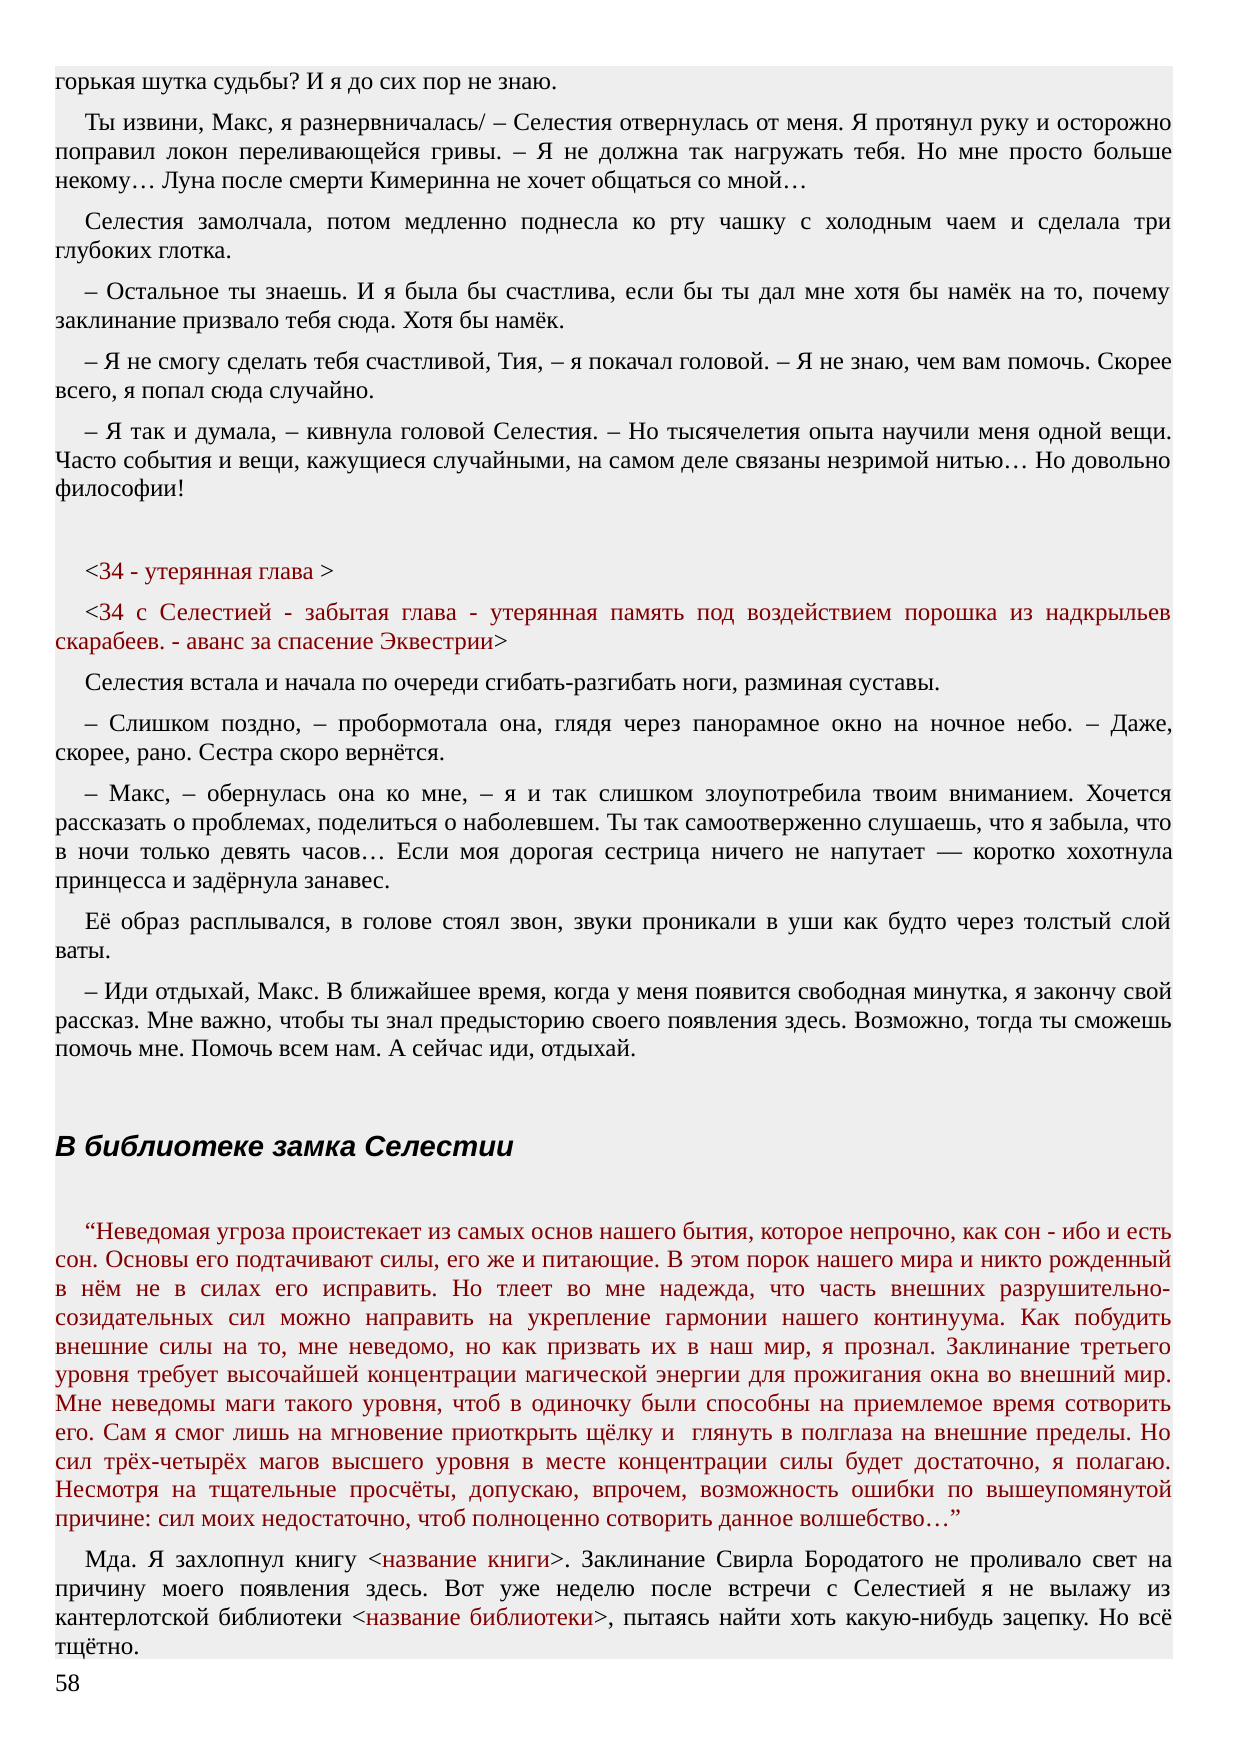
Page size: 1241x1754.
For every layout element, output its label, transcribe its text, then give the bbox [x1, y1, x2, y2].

text – Макс, – обернулась она ко мне, – я и так слишком злоупотребила твоим вниманием. Хочется рассказать о проблемах, поделиться о наболевшем. Ты так самоотверженно слушаешь, что я забыла, что в ночи только девять часов… Если моя дорогая сестрица ничего не напутает — коротко хохотнула принцесса и задёрнула занавес. [55, 778, 1173, 893]
text горькая шутка судьбы? И я до сих пор не знаю. [55, 66, 1173, 95]
text “Неведомая угроза проистекает из самых основ нашего бытия, которое непрочно, как сон - ибо и есть сон. Основы его подтачивают силы, его же и питающие. В этом порок нашего мира и никто рожденный в нём не в силах его исправить. Но тлеет во мне надежда, что часть внешних разрушительно-созидательных сил можно направить на укрепление гармонии нашего континуума. Как побудить внешние силы на то, мне неведомо, но как призвать их в наш мир, я прознал. Заклинание третьего уровня требует высочайшей концентрации магической энергии для прожигания окна во внешний мир. Мне неведомы маги такого уровня, чтоб в одиночку были способны на приемлемое время сотворить его. Сам я смог лишь на мгновение приоткрыть щёлку и глянуть в полглаза на внешние пределы. Но сил трёх-четырёх магов высшего уровня в месте концентрации силы будет достаточно, я полагаю. Несмотря на тщательные просчёты, допускаю, впрочем, возможность ошибки по вышеупомянутой причине: сил моих недостаточно, чтоб полноценно сотворить данное волшебство…” [55, 1216, 1173, 1532]
text Ты извини, Макс, я разнервничалась/ – Селестия отвернулась от меня. Я протянул руку и осторожно поправил локон переливающейся гривы. – Я не должна так нагружать тебя. Но мне просто больше некому… Луна после смерти Кимеринна не хочет общаться со мной… [55, 107, 1173, 193]
text Мда. Я захлопнул книгу <название книги>. Заклинание Свирла Бородатого не проливало свет на причину моего появления здесь. Вот уже неделю после встречи с Селестией я не вылажу из кантерлотской библиотеки <название библиотеки>, пытаясь найти хоть какую-нибудь зацепку. Но всё тщётно. [55, 1544, 1173, 1659]
text Селестия встала и начала по очереди сгибать-разгибать ноги, разминая суставы. [55, 667, 1173, 696]
text <34 - утерянная глава > [55, 556, 1173, 585]
subtitle В библиотеке замка Селестии [55, 1128, 1173, 1162]
text – Слишком поздно, – пробормотала она, глядя через панорамное окно на ночное небо. – Даже, скорее, рано. Сестра скоро вернётся. [55, 708, 1173, 766]
text <34 с Селестией - забытая глава - утерянная память под воздействием порошка из надкрыльев скарабеев. - аванс за спасение Эквестрии> [55, 597, 1173, 655]
text – Иди отдыхай, Макс. В ближайшее время, когда у меня появится свободная минутка, я закончу свой рассказ. Мне важно, чтобы ты знал предысторию своего появления здесь. Возможно, тогда ты сможешь помочь мне. Помочь всем нам. А сейчас иди, отдыхай. [55, 976, 1173, 1062]
text – Я не смогу сделать тебя счастливой, Тия, – я покачал головой. – Я не знаю, чем вам помочь. Скорее всего, я попал сюда случайно. [55, 346, 1173, 403]
text – Остальное ты знаешь. И я была бы счастлива, если бы ты дал мне хотя бы намёк на то, почему заклинание призвало тебя сюда. Хотя бы намёк. [55, 276, 1173, 333]
text Её образ расплывался, в голове стоял звон, звуки проникали в уши как будто через толстый слой ваты. [55, 906, 1173, 963]
text Селестия замолчала, потом медленно поднесла ко рту чашку с холодным чаем и сделала три глубоких глотка. [55, 206, 1173, 263]
text – Я так и думала, – кивнула головой Селестия. – Но тысячелетия опыта научили меня одной вещи. Часто события и вещи, кажущиеся случайными, на самом деле связаны незримой нитью… Но довольно философии! [55, 416, 1173, 502]
